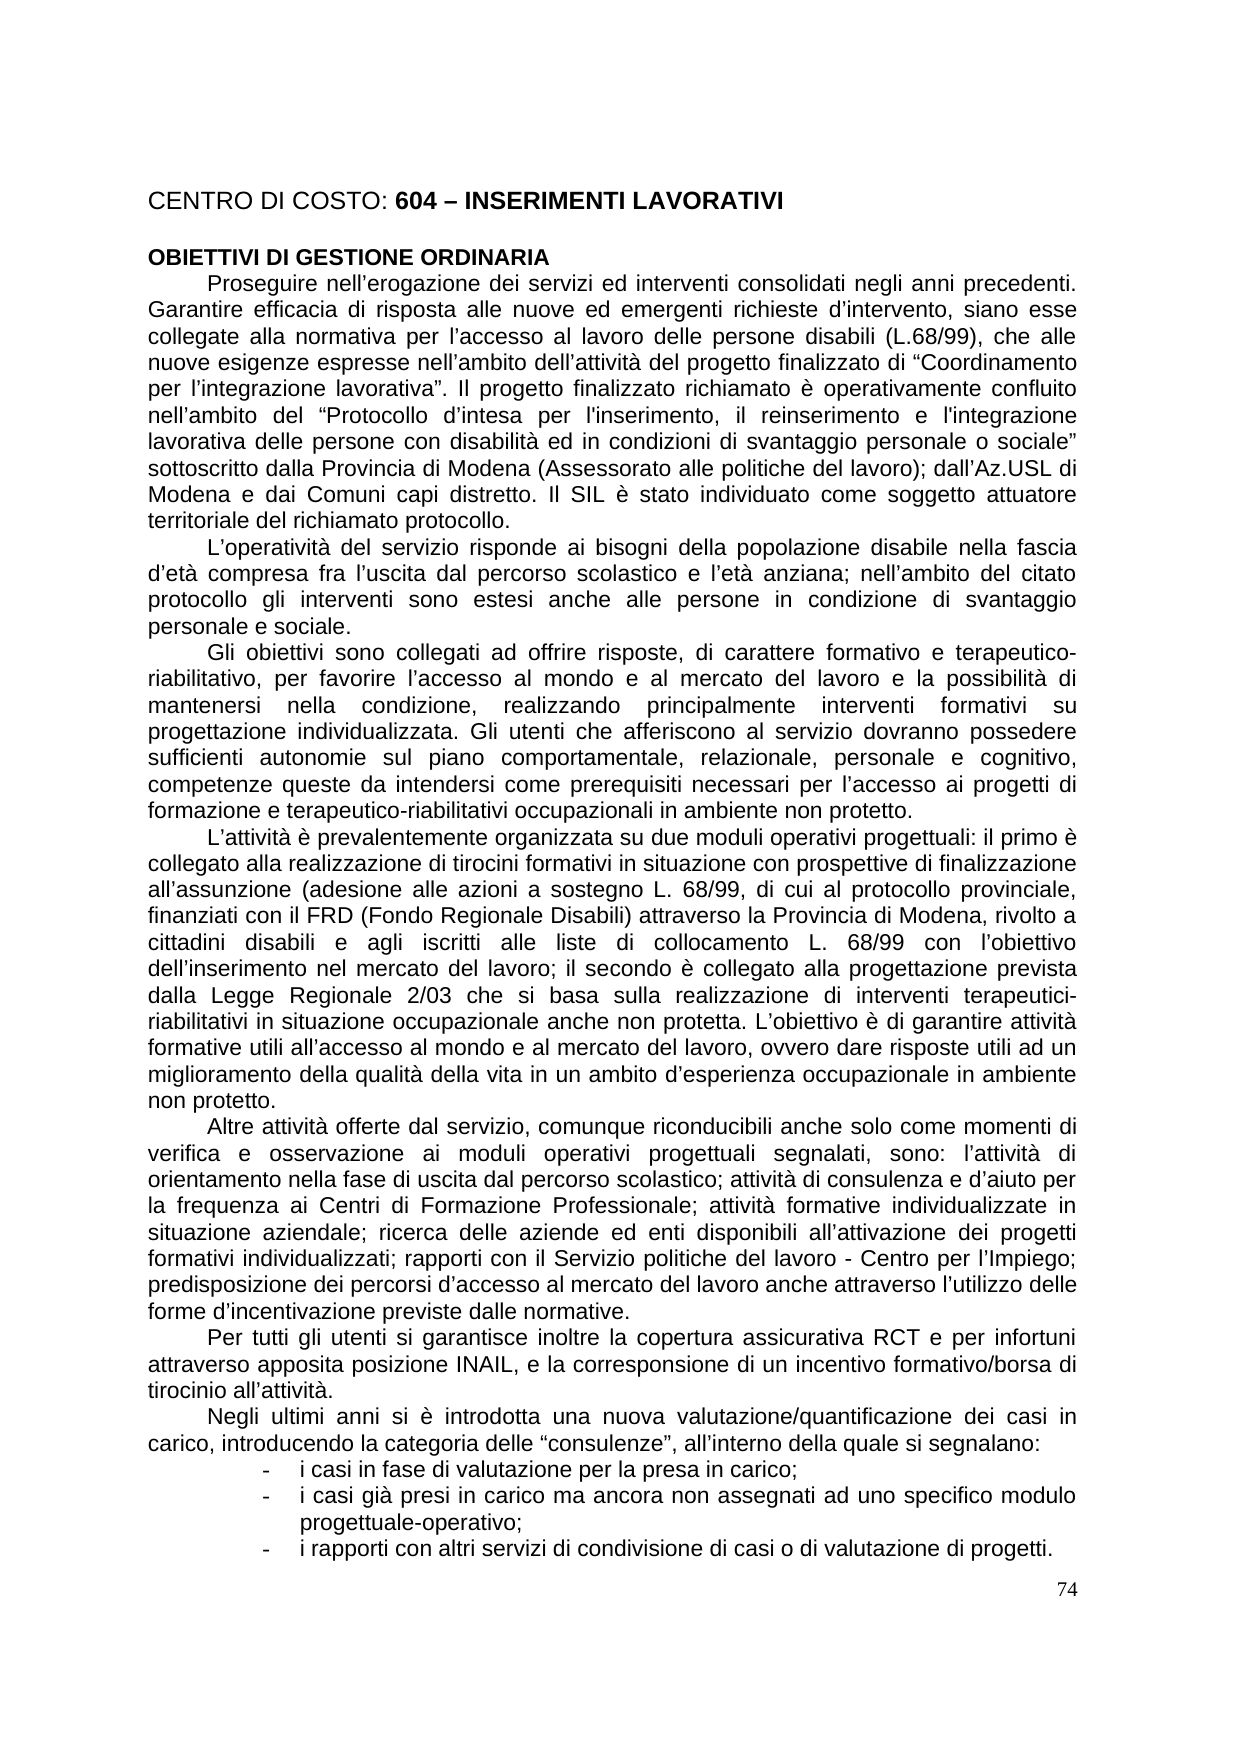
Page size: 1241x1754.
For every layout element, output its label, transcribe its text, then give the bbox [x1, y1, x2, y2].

subtitle OBIETTIVI DI GESTIONE ORDINARIA [148, 244, 1078, 270]
text Per tutti gli utenti si garantisce inoltre la copertura assicurativa RCT e per infortuni attraverso apposita posizione INAIL, e la corresponsione di un incentivo formativo/borsa di tirocinio all’attività. [148, 1324, 1078, 1403]
text Gli obiettivi sono collegati ad offrire risposte, di carattere formativo e terapeutico-riabilitativo, per favorire l’accesso al mondo e al mercato del lavoro e la possibilità di mantenersi nella condizione, realizzando principalmente interventi formativi su progettazione individualizzata. Gli utenti che afferiscono al servizio dovranno possedere sufficienti autonomie sul piano comportamentale, relazionale, personale e cognitivo, competenze queste da intendersi come prerequisiti necessari per l’accesso ai progetti di formazione e terapeutico-riabilitativi occupazionali in ambiente non protetto. [148, 639, 1078, 823]
list i casi già presi in carico ma ancora non assegnati ad uno specifico modulo progettuale-operativo; [262, 1482, 1078, 1535]
text Proseguire nell’erogazione dei servizi ed interventi consolidati negli anni precedenti. Garantire efficacia di risposta alle nuove ed emergenti richieste d’intervento, siano esse collegate alla normativa per l’accesso al lavoro delle persone disabili (L.68/99), che alle nuove esigenze espresse nell’ambito dell’attività del progetto finalizzato di “Coordinamento per l’integrazione lavorativa”. Il progetto finalizzato richiamato è operativamente confluito nell’ambito del “Protocollo d’intesa per l'inserimento, il reinserimento e l'integrazione lavorativa delle persone con disabilità ed in condizioni di svantaggio personale o sociale” sottoscritto dalla Provincia di Modena (Assessorato alle politiche del lavoro); dall’Az.USL di Modena e dai Comuni capi distretto. Il SIL è stato individuato come soggetto attuatore territoriale del richiamato protocollo. [148, 270, 1078, 533]
text Altre attività offerte dal servizio, comunque riconducibili anche solo come momenti di verifica e osservazione ai moduli operativi progettuali segnalati, sono: l’attività di orientamento nella fase di uscita dal percorso scolastico; attività di consulenza e d’aiuto per la frequenza ai Centri di Formazione Professionale; attività formative individualizzate in situazione aziendale; ricerca delle aziende ed enti disponibili all’attivazione dei progetti formativi individualizzati; rapporti con il Servizio politiche del lavoro - Centro per l’Impiego; predisposizione dei percorsi d’accesso al mercato del lavoro anche attraverso l’utilizzo delle forme d’incentivazione previste dalle normative. [148, 1113, 1078, 1324]
text Negli ultimi anni si è introdotta una nuova valutazione/quantificazione dei casi in carico, introducendo la categoria delle “consulenze”, all’interno della quale si segnalano: [148, 1403, 1078, 1456]
list i casi in fase di valutazione per la presa in carico; [262, 1456, 1078, 1482]
text L’operatività del servizio risponde ai bisogni della popolazione disabile nella fascia d’età compresa fra l’uscita dal percorso scolastico e l’età anziana; nell’ambito del citato protocollo gli interventi sono estesi anche alle persone in condizione di svantaggio personale e sociale. [148, 533, 1078, 639]
list i rapporti con altri servizi di condivisione di casi o di valutazione di progetti. [262, 1535, 1078, 1562]
text CENTRO DI COSTO: 604 – INSERIMENTI LAVORATIVI [148, 186, 1078, 215]
text L’attività è prevalentemente organizzata su due moduli operativi progettuali: il primo è collegato alla realizzazione di tirocini formativi in situazione con prospettive di finalizzazione all’assunzione (adesione alle azioni a sostegno L. 68/99, di cui al protocollo provinciale, finanziati con il FRD (Fondo Regionale Disabili) attraverso la Provincia di Modena, rivolto a cittadini disabili e agli iscritti alle liste di collocamento L. 68/99 con l’obiettivo dell’inserimento nel mercato del lavoro; il secondo è collegato alla progettazione prevista dalla Legge Regionale 2/03 che si basa sulla realizzazione di interventi terapeutici-riabilitativi in situazione occupazionale anche non protetta. L’obiettivo è di garantire attività formative utili all’accesso al mondo e al mercato del lavoro, ovvero dare risposte utili ad un miglioramento della qualità della vita in un ambito d’esperienza occupazionale in ambiente non protetto. [148, 823, 1078, 1113]
